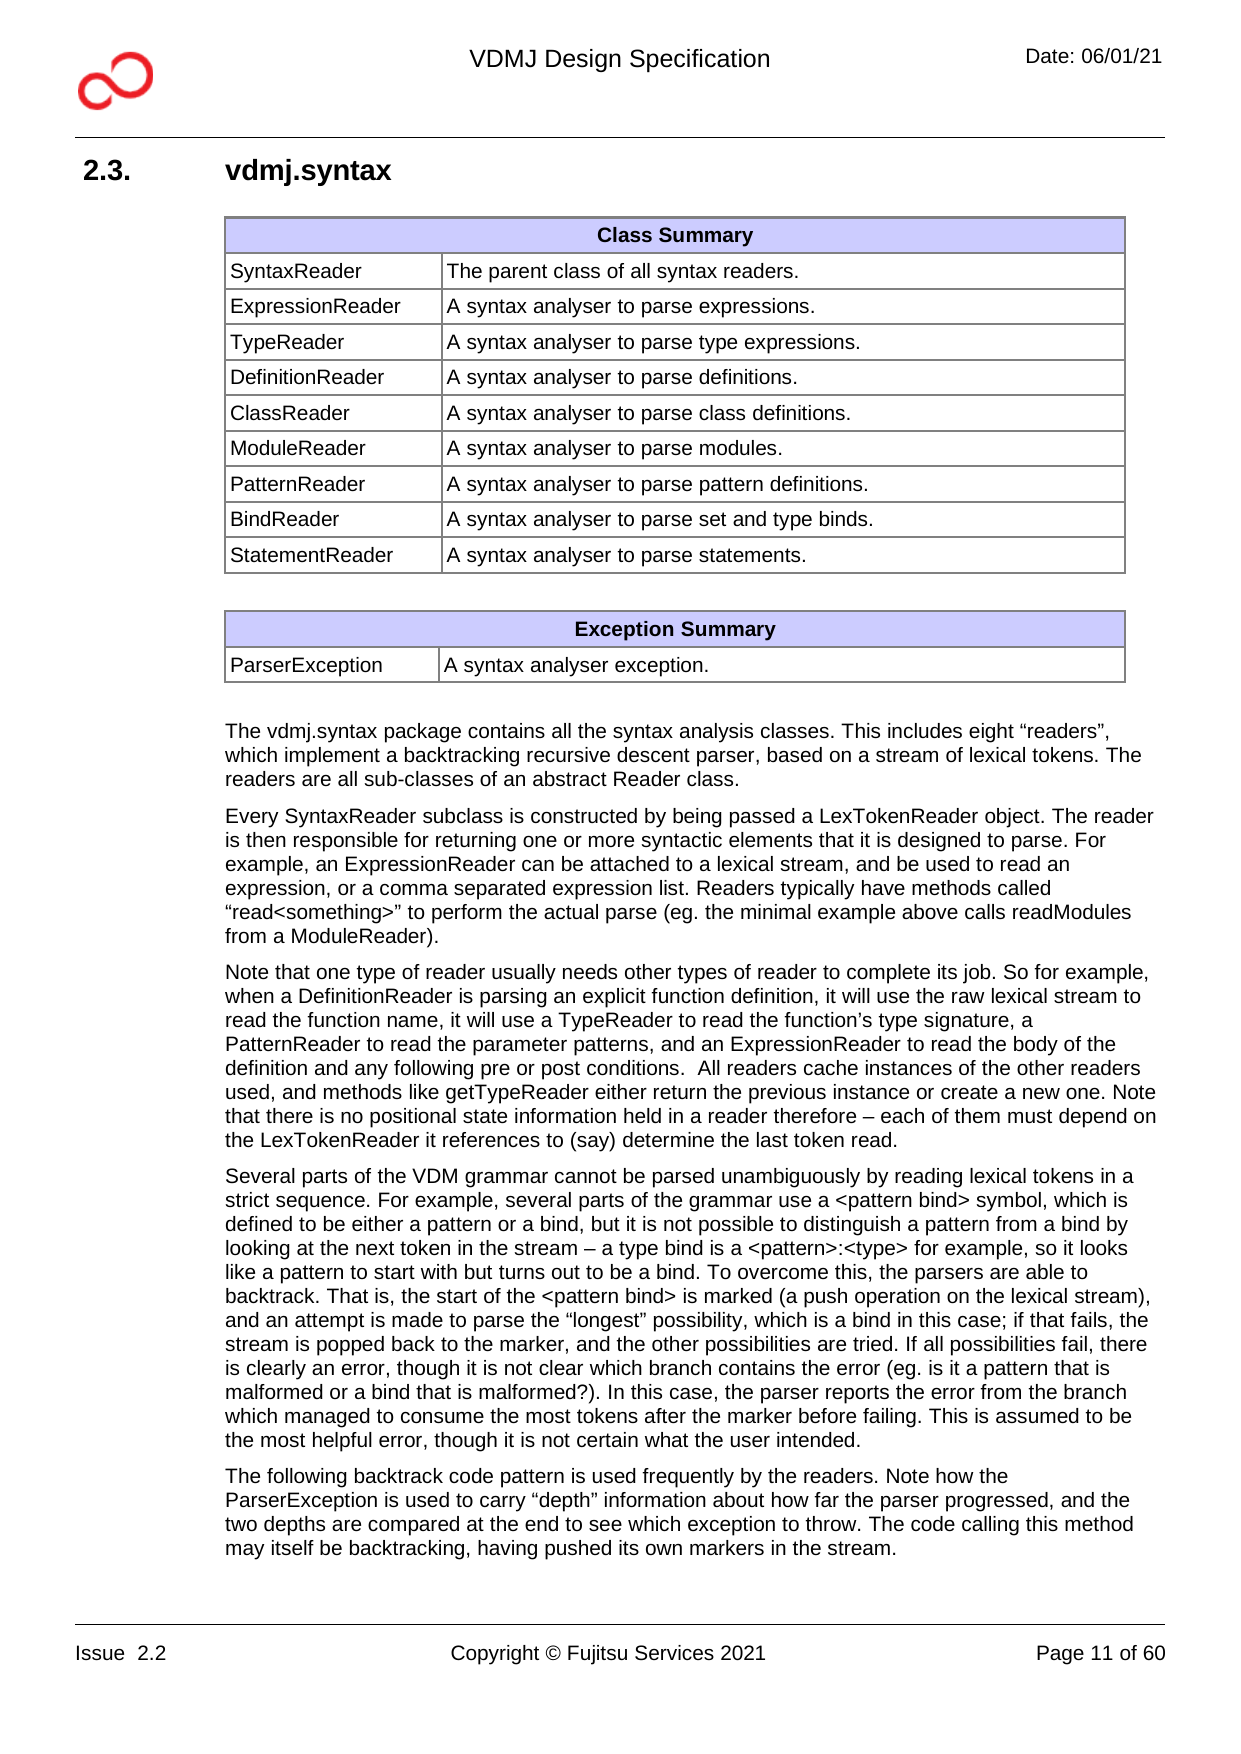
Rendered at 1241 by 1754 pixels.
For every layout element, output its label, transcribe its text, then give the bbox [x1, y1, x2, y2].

table_cell TypeReader [226, 325, 441, 358]
picture [78, 44, 153, 120]
table_cell A syntax analyser to parse set and type binds. [443, 503, 1124, 536]
table_cell ExpressionReader [226, 290, 441, 323]
table_header Class Summary [226, 219, 1124, 252]
table_cell A syntax analyser to parse statements. [443, 538, 1124, 572]
table_cell ParserException [226, 648, 438, 681]
text Several parts of the VDM grammar cannot be parsed unambiguously by reading lexical tokens in a strict sequence. For example, several parts of the grammar use a <pattern bind> symbol, which is defined to be either a pattern or a bind, but it is not possible to distinguish a pattern from a bind by looking at the next token in the stream – a type bind is a <pattern>:<type> for example, so it looks like a pattern to start with but turns out to be a bind. To overcome this, the parsers are able to backtrack. That is, the start of the <pattern bind> is marked (a push operation on the lexical stream), and an attempt is made to parse the “longest” possibility, which is a bind in this case; if that fails, the stream is popped back to the marker, and the other possibilities are tried. If all possibilities fail, there is clearly an error, though it is not clear which branch contains the error (eg. is it a pattern that is malformed or a bind that is malformed?). In this case, the parser reports the error from the branch which managed to consume the most tokens after the marker before failing. This is assumed to be the most helpful error, though it is not certain what the user intended. [225, 1164, 1165, 1452]
table_cell PatternReader [226, 467, 441, 501]
subtitle vdmj.syntax [75, 153, 1165, 186]
text Note that one type of reader usually needs other types of reader to complete its job. So for example, when a DefinitionReader is parsing an explicit function definition, it will use the raw lexical stream to read the function name, it will use a TypeReader to read the function’s type signature, a PatternReader to read the parameter patterns, and an ExpressionReader to read the body of the definition and any following pre or post conditions. All readers cache instances of the other readers used, and methods like getTypeReader either return the previous instance or create a new one. Note that there is no positional state information held in a reader therefore – each of them must depend on the LexTokenReader it references to (say) determine the last token read. [225, 960, 1165, 1152]
table_cell ClassReader [226, 396, 441, 429]
table_header Exception Summary [226, 612, 1124, 646]
table_cell ModuleReader [226, 432, 441, 465]
text The following backtrack code pattern is used frequently by the readers. Note how the ParserException is used to carry “depth” information about how far the parser progressed, and the two depths are compared at the end to see which exception to throw. The code calling this method may itself be backtracking, having pushed its own markers in the stream. [225, 1464, 1165, 1560]
table_cell A syntax analyser to parse expressions. [443, 290, 1124, 323]
table_cell StatementReader [226, 538, 441, 572]
text The vdmj.syntax package contains all the syntax analysis classes. This includes eight “readers”, which implement a backtracking recursive descent parser, based on a stream of lexical tokens. The readers are all sub-classes of an abstract Reader class. [225, 720, 1165, 792]
table_cell The parent class of all syntax readers. [443, 254, 1124, 287]
text Every SyntaxReader subclass is constructed by being passed a LexTokenReader object. The reader is then responsible for returning one or more syntactic elements that it is designed to parse. For example, an ExpressionReader can be attached to a lexical stream, and be used to read an expression, or a comma separated expression list. Readers typically have methods called “read<something>” to perform the actual parse (eg. the minimal example above calls readModules from a ModuleReader). [225, 804, 1165, 948]
table_cell A syntax analyser to parse definitions. [443, 361, 1124, 394]
table_cell BindReader [226, 503, 441, 536]
table_cell A syntax analyser to parse pattern definitions. [443, 467, 1124, 501]
table_cell DefinitionReader [226, 361, 441, 394]
table_cell A syntax analyser to parse class definitions. [443, 396, 1124, 429]
table_cell SyntaxReader [226, 254, 441, 287]
table_cell A syntax analyser exception. [440, 648, 1124, 681]
table_cell A syntax analyser to parse modules. [443, 432, 1124, 465]
table_cell A syntax analyser to parse type expressions. [443, 325, 1124, 358]
